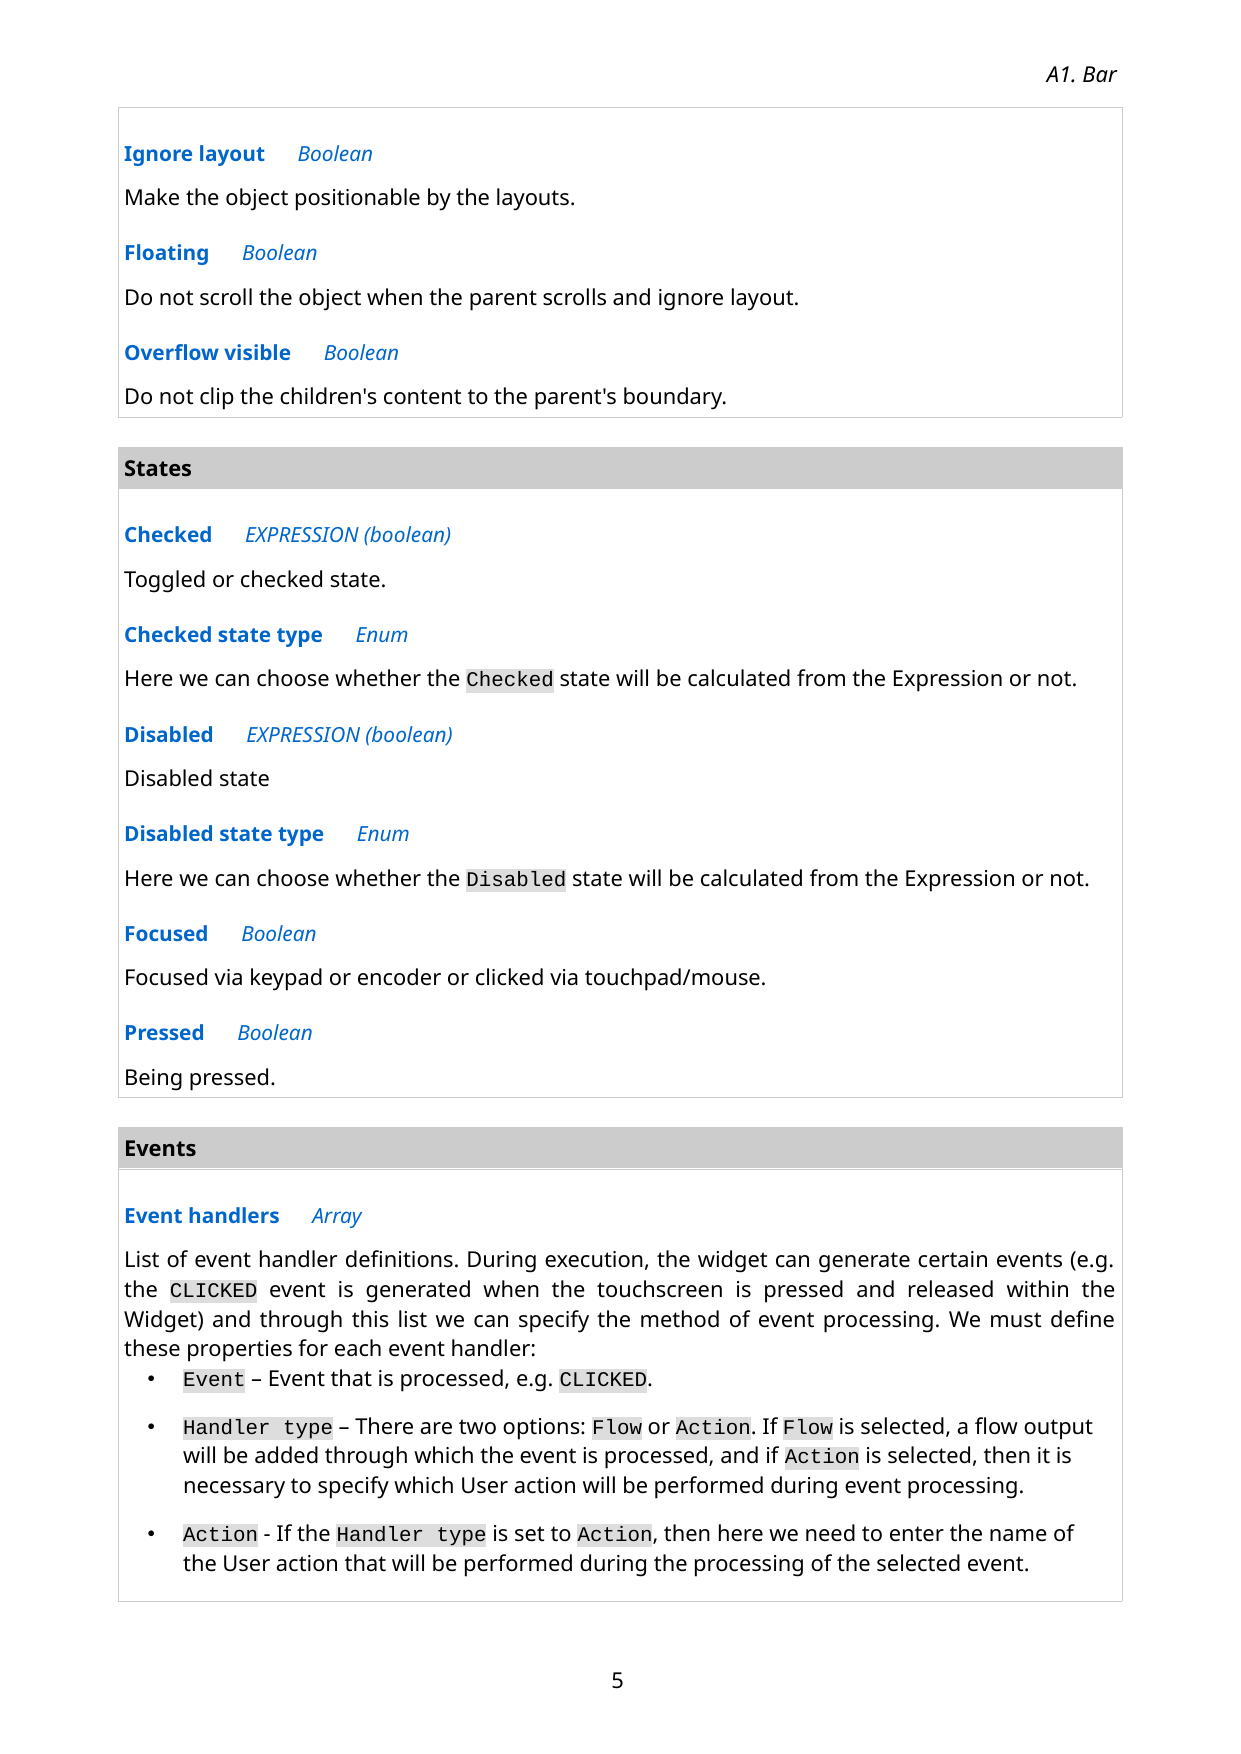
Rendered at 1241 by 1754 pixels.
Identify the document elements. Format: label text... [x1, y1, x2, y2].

table_cell Ignore layout Boolean Make the object positionable by the layouts. Floating Boolean Do not scroll the object when the parent scrolls and ignore layout. Overflow visible Boolean Do not clip the children's content to the parent's boundary. [119, 108, 1122, 417]
table_cell Checked EXPRESSION (boolean) Toggled or checked state. Checked state type Enum Here we can choose whether the Checked state will be calculated from the Expression or not. Disabled EXPRESSION (boolean) Disabled state Disabled state type Enum Here we can choose whether the Disabled state will be calculated from the Expression or not. Focused Boolean Focused via keypad or encoder or clicked via touchpad/mouse. Pressed Boolean Being pressed. [119, 489, 1122, 1097]
table_header Events [119, 1128, 1122, 1168]
table_header States [119, 448, 1122, 488]
table_cell Event handlers Array List of event handler definitions. During execution, the widget can generate certain events (e.g. the CLICKED event is generated when the touchscreen is pressed and released within the Widget) and through this list we can specify the method of event processing. We must define these properties for each event handler: Event – Event that is processed, e.g. CLICKED. Handler type – There are two options: Flow or Action. If Flow is selected, a flow output will be added through which the event is processed, and if Action is selected, then it is necessary to specify which User action will be performed during event processing. Action - If the Handler type is set to Action, then here we need to enter the name of the User action that will be performed during the processing of the selected event. [119, 1170, 1122, 1601]
